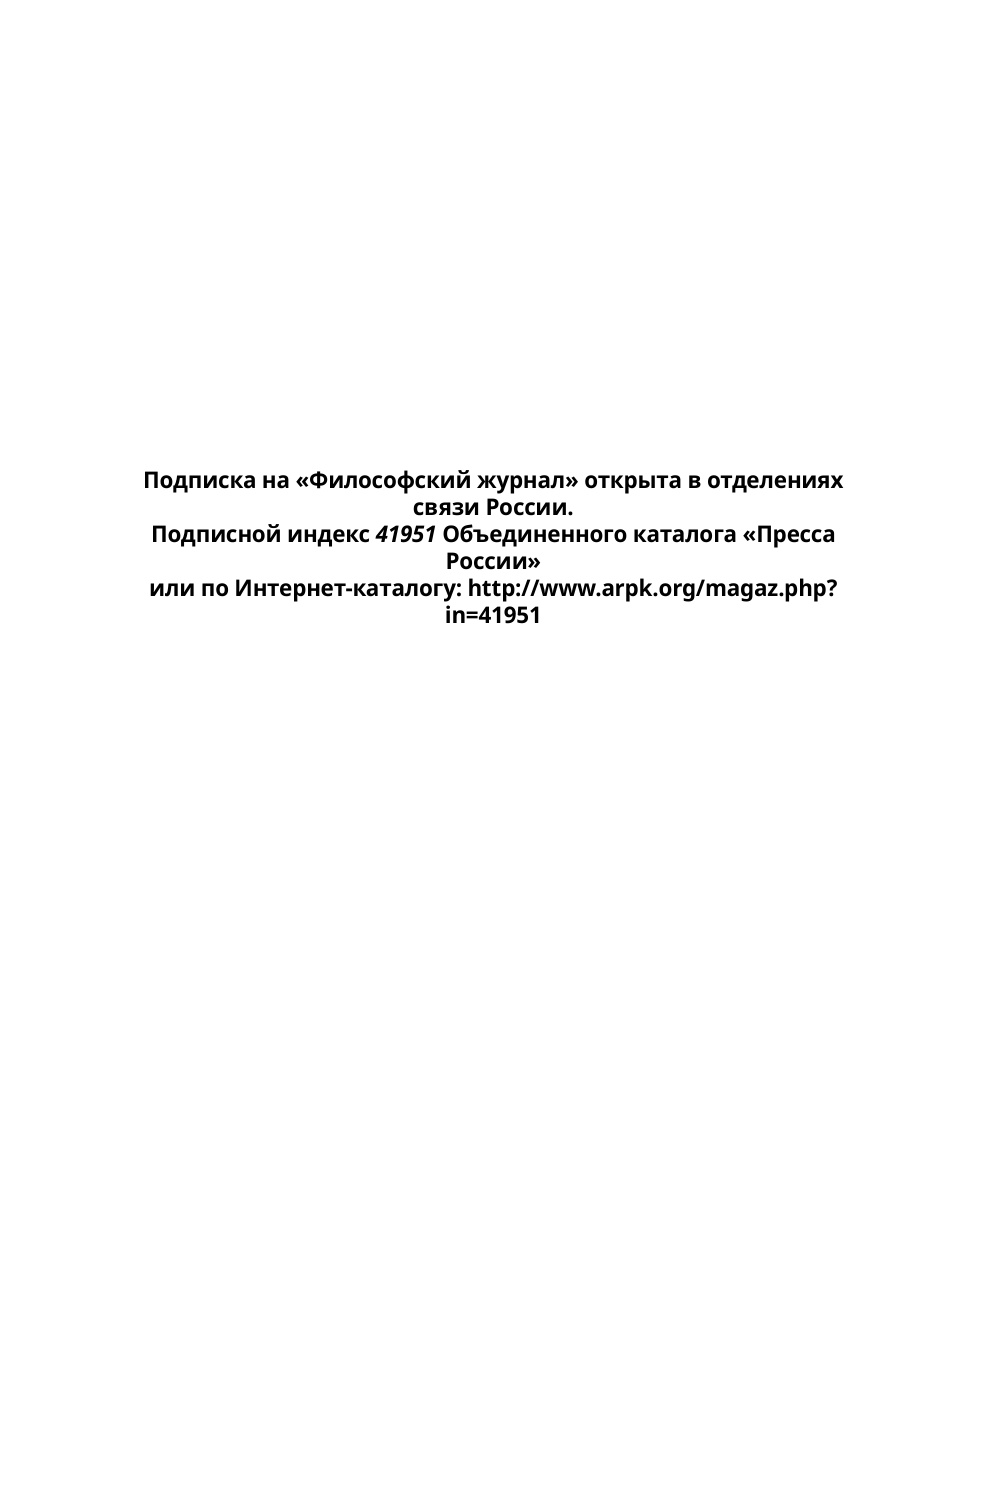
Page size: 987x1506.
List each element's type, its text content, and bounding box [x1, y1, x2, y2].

text Подписка на «Философский журнал» открыта в отделениях связи России. Подписной индекс 41951 Объединенного каталога «Пресса России» или по Интернет-каталогу: http://www.arpk.org/magaz.php?in=41951 [118, 466, 868, 629]
